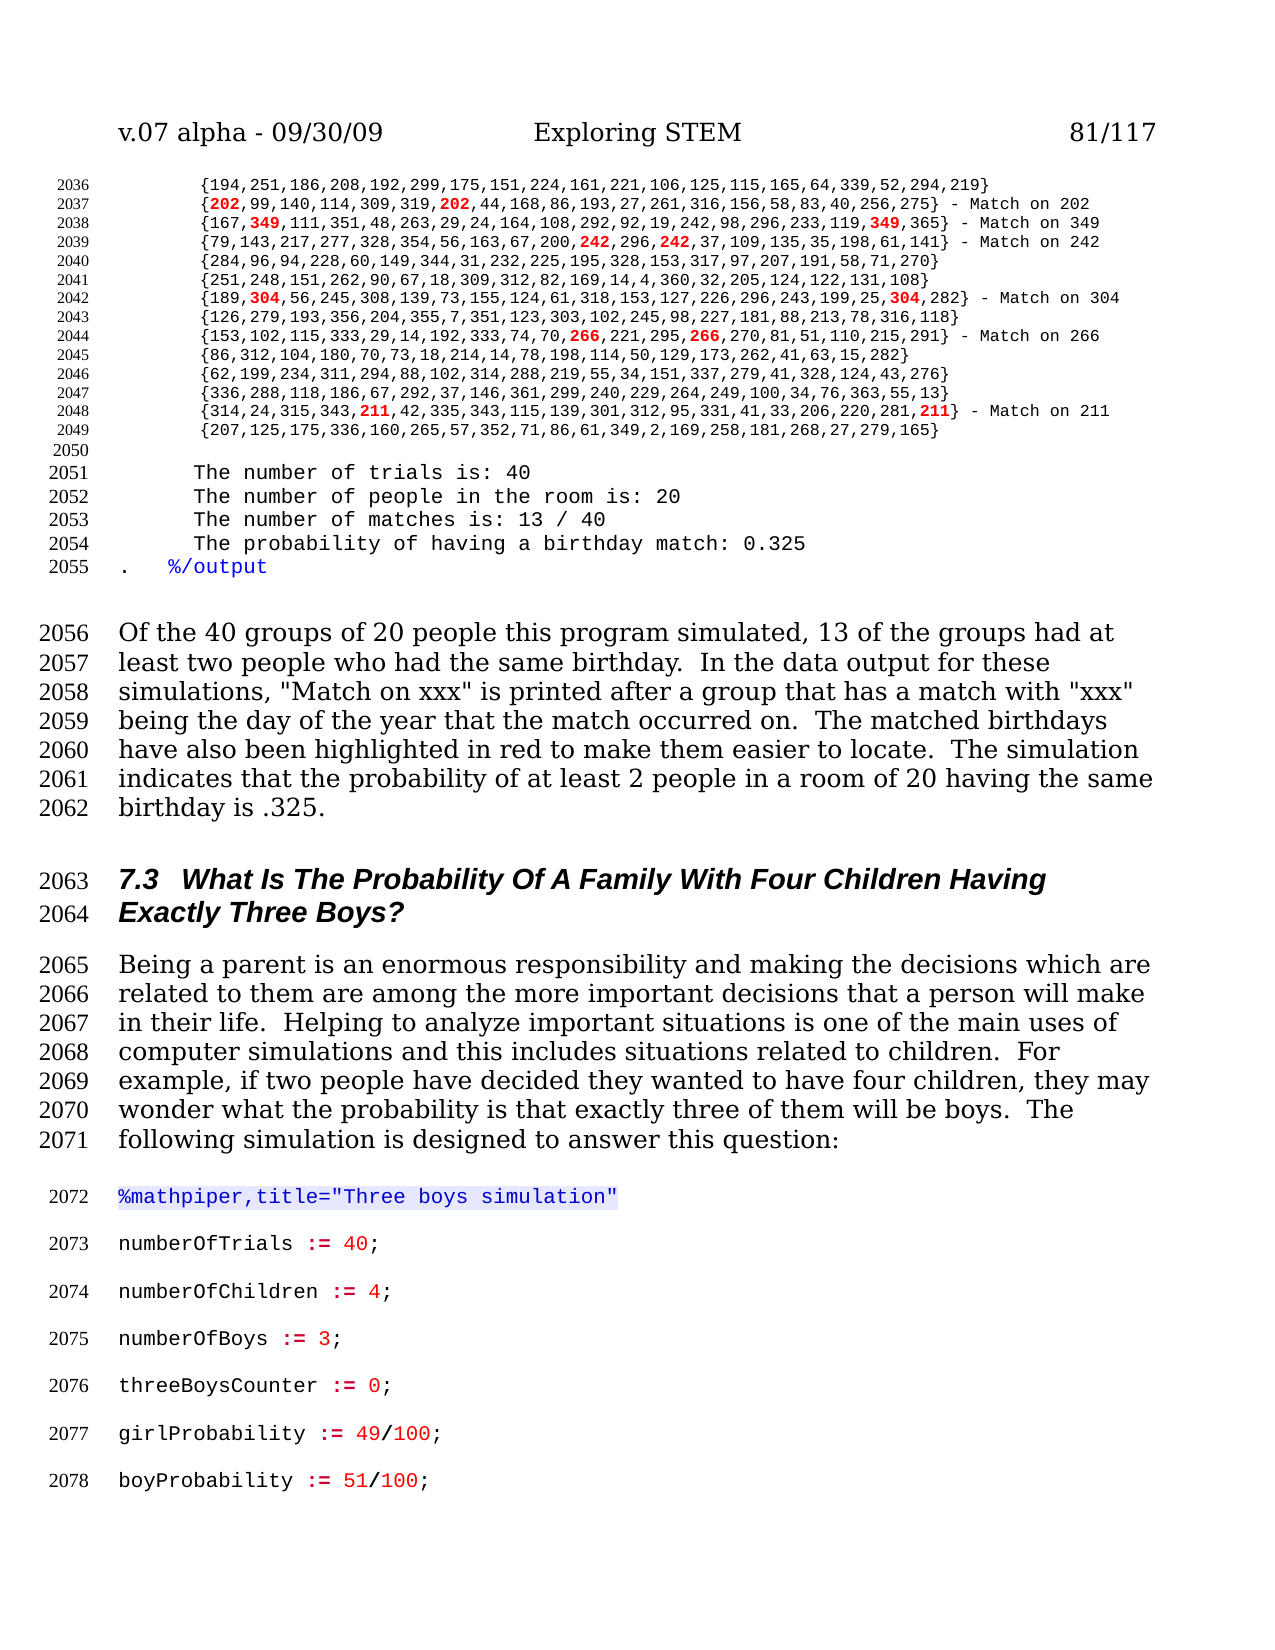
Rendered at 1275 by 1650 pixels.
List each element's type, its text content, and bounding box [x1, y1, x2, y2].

text threeBoysCounter := 0; [118, 1375, 1157, 1399]
text numberOfBoys := 3; [118, 1328, 1157, 1352]
text {62,199,234,311,294,88,102,314,288,219,55,34,151,337,279,41,328,124,43,276} [139, 365, 1157, 384]
text boyProbability := 51/100; [118, 1470, 1157, 1493]
text The number of people in the room is: 20 [118, 486, 1157, 509]
text {284,96,94,228,60,149,344,31,232,225,195,328,153,317,97,207,191,58,71,270} [139, 252, 1157, 271]
text The probability of having a birthday match: 0.325 [118, 533, 1157, 557]
text {194,251,186,208,192,299,175,151,224,161,221,106,125,115,165,64,339,52,294,219} [139, 177, 1157, 196]
text {207,125,175,336,160,265,57,352,71,86,61,349,2,169,258,181,268,27,279,165} [139, 422, 1157, 441]
text {314,24,315,343,211,42,335,343,115,139,301,312,95,331,41,33,206,220,281,211} - Match on 211 [139, 403, 1157, 422]
text {189,304,56,245,308,139,73,155,124,61,318,153,127,226,296,243,199,25,304,282} - Match on 304 [139, 290, 1157, 309]
text {79,143,217,277,328,354,56,163,67,200,242,296,242,37,109,135,35,198,61,141} - Match on 242 [139, 233, 1157, 252]
text Of the 40 groups of 20 people this program simulated, 13 of the groups had at least two people who had the same birthday. In the data output for these simulations, "Match on xxx" is printed after a group that has a match with "xxx" being the day of the year that the match occurred on. The matched birthdays have also been highlighted in red to make them easier to locate. The simulation indicates that the probability of at least 2 people in a room of 20 having the same birthday is .325. [118, 619, 1157, 823]
text . %/output [118, 557, 1157, 580]
subtitle What Is The Probability Of A Family With Four Children Having Exactly Three Boys? [118, 862, 1157, 929]
text {153,102,115,333,29,14,192,333,74,70,266,221,295,266,270,81,51,110,215,291} - Match on 266 [139, 328, 1157, 346]
text {86,312,104,180,70,73,18,214,14,78,198,114,50,129,173,262,41,63,15,282} [139, 346, 1157, 365]
text girlProbability := 49/100; [118, 1422, 1157, 1446]
text The number of matches is: 13 / 40 [118, 509, 1157, 533]
text {336,288,118,186,67,292,37,146,361,299,240,229,264,249,100,34,76,363,55,13} [139, 384, 1157, 403]
text Being a parent is an enormous responsibility and making the decisions which are related to them are among the more important decisions that a person will make in their life. Helping to analyze important situations is one of the main uses of computer simulations and this includes situations related to children. For example, if two people have decided they wanted to have four children, they may wonder what the probability is that exactly three of them will be boys. The following simulation is designed to answer this question: [118, 950, 1157, 1154]
text numberOfChildren := 4; [118, 1281, 1157, 1304]
text numberOfTrials := 40; [118, 1233, 1157, 1257]
text The number of trials is: 40 [118, 462, 1157, 486]
text {251,248,151,262,90,67,18,309,312,82,169,14,4,360,32,205,124,122,131,108} [139, 271, 1157, 290]
text {167,349,111,351,48,263,29,24,164,108,292,92,19,242,98,296,233,119,349,365} - Match on 349 [139, 214, 1157, 233]
text %mathpiper,title="Three boys simulation" [118, 1186, 1157, 1210]
text {126,279,193,356,204,355,7,351,123,303,102,245,98,227,181,88,213,78,316,118} [139, 309, 1157, 328]
text {202,99,140,114,309,319,202,44,168,86,193,27,261,316,156,58,83,40,256,275} - Match on 202 [139, 196, 1157, 214]
